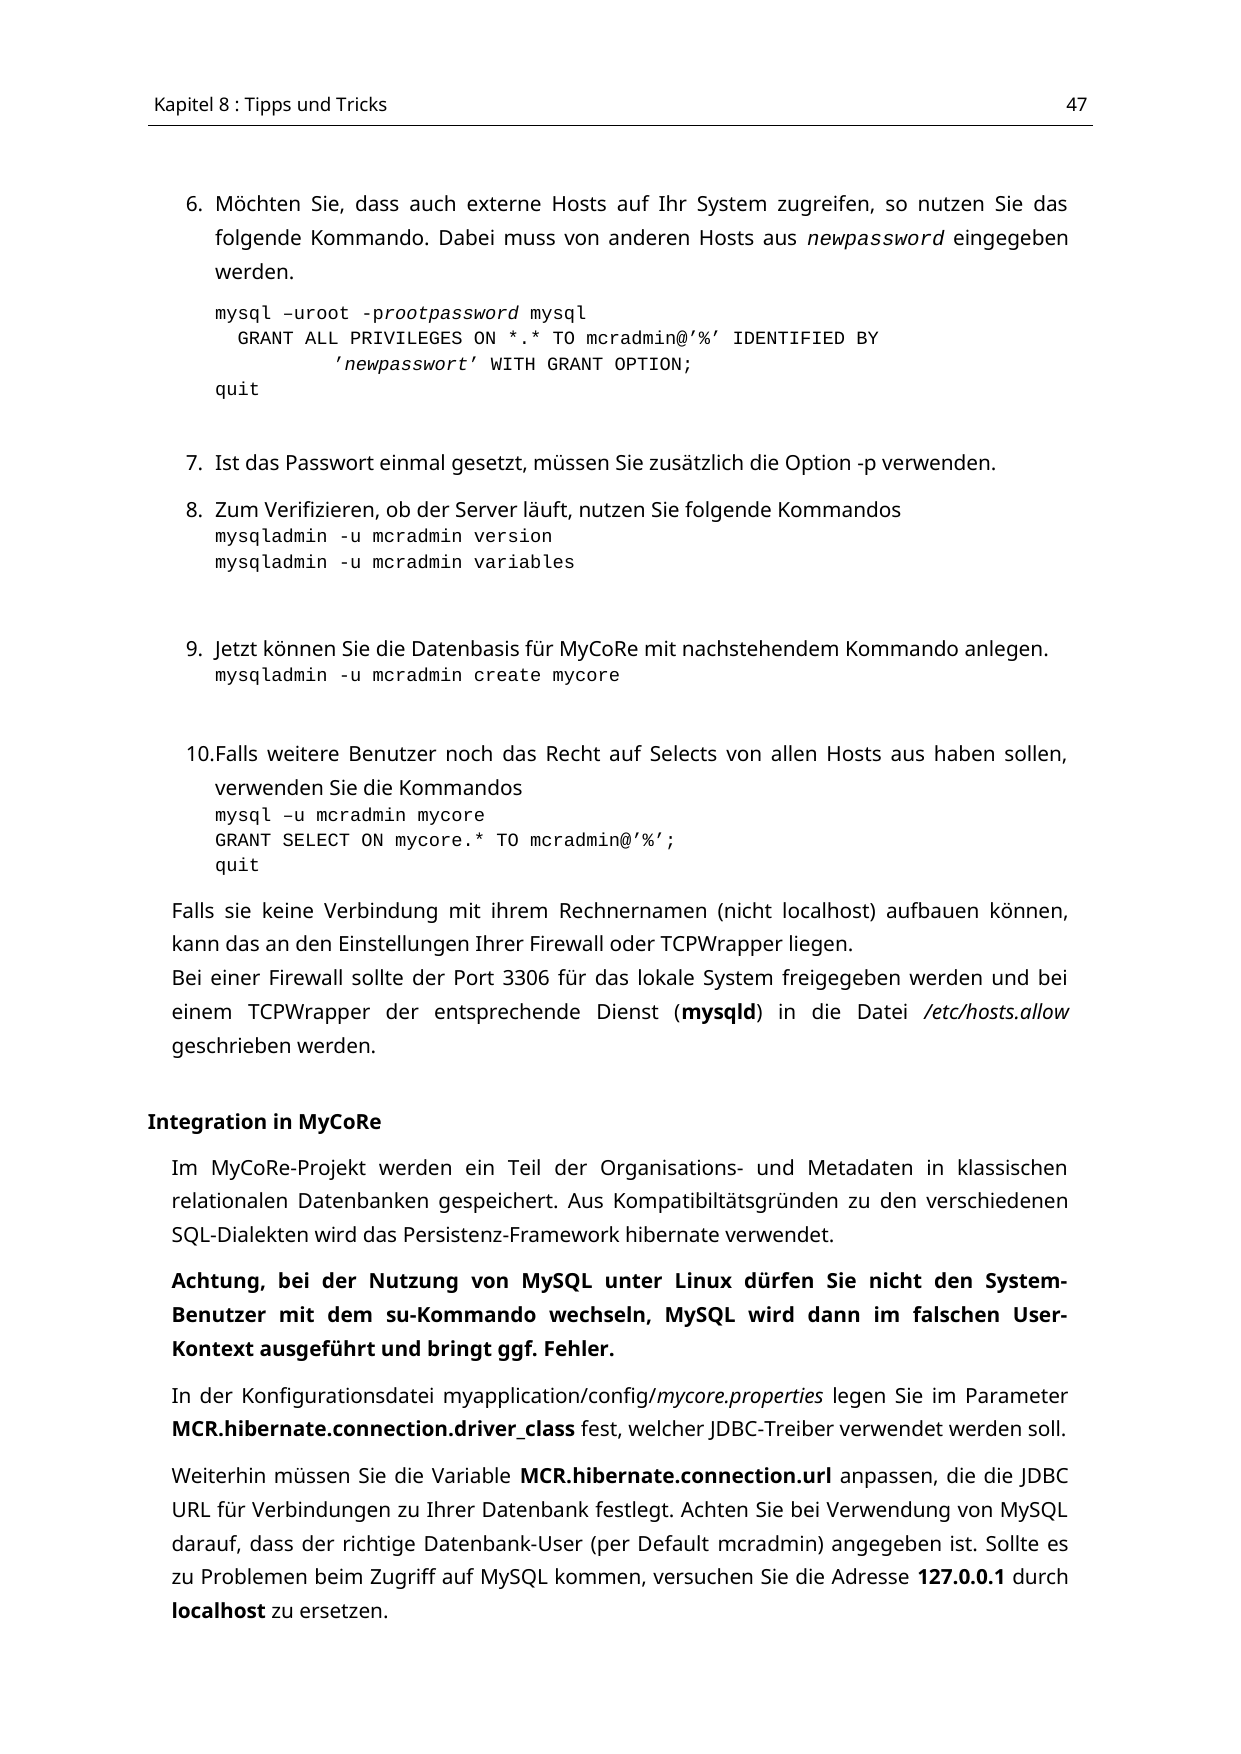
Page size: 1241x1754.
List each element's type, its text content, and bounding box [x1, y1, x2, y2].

text Falls sie keine Verbindung mit ihrem Rechnernamen (nicht localhost) aufbauen können, kann das an den Einstellungen Ihrer Firewall oder TCPWrapper liegen. Bei einer Firewall sollte der Port 3306 für das lokale System freigegeben werden und bei einem TCPWrapper der entsprechende Dienst (mysqld) in die Datei /etc/hosts.allow geschrieben werden. [171, 896, 1069, 1059]
text Weiterhin müssen Sie die Variable MCR.hibernate.connection.url anpassen, die die JDBC URL für Verbindungen zu Ihrer Datenbank festlegt. Achten Sie bei Verwendung von MySQL darauf, dass der richtige Datenbank-User (per Default mcradmin) angegeben ist. Sollte es zu Problemen beim Zugriff auf MySQL kommen, versuchen Sie die Adresse 127.0.0.1 durch localhost zu ersetzen. [171, 1461, 1069, 1624]
list Ist das Passwort einmal gesetzt, müssen Sie zusätzlich die Option -p verwenden. [148, 448, 1069, 477]
list Falls weitere Benutzer noch das Recht auf Selects von allen Hosts aus haben sollen, verwenden Sie die Kommandos mysql –u mcradmin mycore GRANT SELECT ON mycore.* TO mcradmin@’%’; quit [148, 739, 1069, 878]
list Jetzt können Sie die Datenbasis für MyCoRe mit nachstehendem Kommando anlegen. mysqladmin -u mcradmin create mycore [148, 634, 1069, 687]
subtitle Integration in MyCoRe [148, 1107, 1092, 1135]
list Möchten Sie, dass auch externe Hosts auf Ihr System zugreifen, so nutzen Sie das folgende Kommando. Dabei muss von anderen Hosts aus newpassword eingegeben werden. [148, 189, 1069, 286]
text In der Konfigurationsdatei myapplication/config/mycore.properties legen Sie im Parameter MCR.hibernate.connection.driver_class fest, welcher JDBC-Treiber verwendet werden soll. [171, 1381, 1069, 1443]
text Im MyCoRe-Projekt werden ein Teil der Organisations- und Metadaten in klassischen relationalen Datenbanken gespeichert. Aus Kompatibiltätsgründen zu den verschiedenen SQL-Dialekten wird das Persistenz-Framework hibernate verwendet. [171, 1153, 1069, 1248]
list Zum Verifizieren, ob der Server läuft, nutzen Sie folgende Kommandos mysqladmin -u mcradmin version mysqladmin -u mcradmin variables [148, 495, 1069, 574]
list mysql –uroot -prootpassword mysql GRANT ALL PRIVILEGES ON *.* TO mcradmin@’%’ IDENTIFIED BY ’newpasswort’ WITH GRANT OPTION; quit [148, 304, 1069, 401]
text Achtung, bei der Nutzung von MySQL unter Linux dürfen Sie nicht den System-Benutzer mit dem su-Kommando wechseln, MySQL wird dann im falschen User-Kontext ausgeführt und bringt ggf. Fehler. [171, 1267, 1069, 1363]
